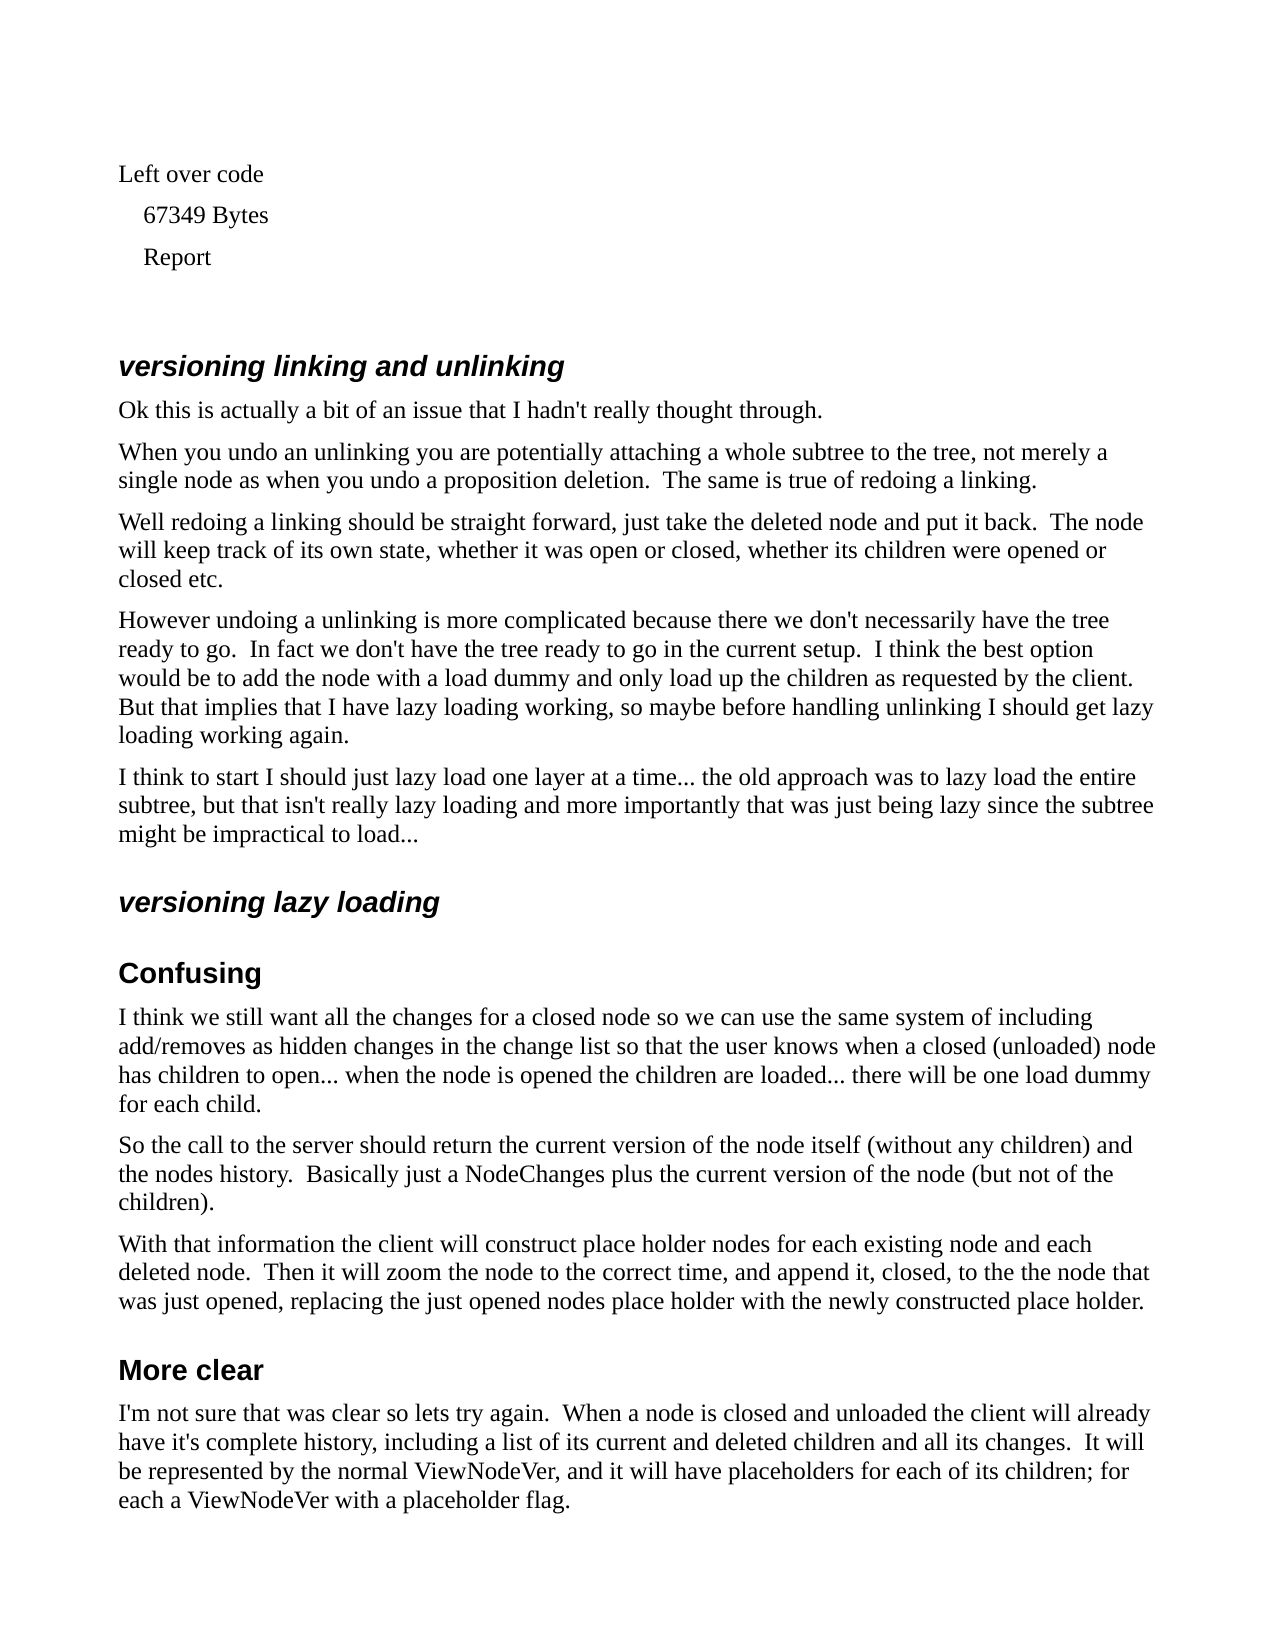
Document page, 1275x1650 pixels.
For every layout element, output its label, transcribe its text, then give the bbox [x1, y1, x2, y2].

text I think to start I should just lazy load one layer at a time... the old approach was to lazy load the entire subtree, but that isn't really lazy loading and more importantly that was just being lazy since the subtree might be impractical to load... [118, 762, 1157, 848]
text Left over code [118, 159, 1157, 188]
text Report [118, 242, 1157, 271]
subtitle Confusing [118, 956, 1157, 990]
text When you undo an unlinking you are potentially attaching a whole subtree to the tree, not merely a single node as when you undo a proposition deletion. The same is true of redoing a linking. [118, 437, 1157, 494]
text Ok this is actually a bit of an issue that I hadn't really thought through. [118, 395, 1157, 424]
subtitle More clear [118, 1352, 1157, 1386]
text I'm not sure that was clear so lets try again. When a node is closed and unloaded the client will already have it's complete history, including a list of its current and deleted children and all its changes. It will be represented by the normal ViewNodeVer, and it will have placeholders for each of its children; for each a ViewNodeVer with a placeholder flag. [118, 1398, 1157, 1513]
text I think we still want all the changes for a closed node so we can use the same system of including add/removes as hidden changes in the change list so that the user knows when a closed (unloaded) node has children to open... when the node is opened the children are loaded... there will be one load dummy for each child. [118, 1002, 1157, 1117]
text 67349 Bytes [118, 201, 1157, 229]
text With that information the client will construct place holder nodes for each existing node and each deleted node. Then it will zoom the node to the correct time, and append it, closed, to the the node that was just opened, replacing the just opened nodes place holder with the newly constructed place holder. [118, 1229, 1157, 1315]
text So the call to the server should return the current version of the node itself (without any children) and the nodes history. Basically just a NodeChanges plus the current version of the node (but not of the children). [118, 1130, 1157, 1216]
text Well redoing a linking should be straight forward, just take the deleted node and put it back. The node will keep track of its own state, whether it was open or closed, whether its children were opened or closed etc. [118, 507, 1157, 593]
subtitle versioning linking and unlinking [118, 349, 1157, 383]
subtitle versioning lazy loading [118, 885, 1157, 919]
text However undoing a unlinking is more complicated because there we don't necessarily have the tree ready to go. In fact we don't have the tree ready to go in the current setup. I think the best option would be to add the node with a load dummy and only load up the children as requested by the client. But that implies that I have lazy loading working, so maybe before handling unlinking I should get lazy loading working again. [118, 605, 1157, 749]
